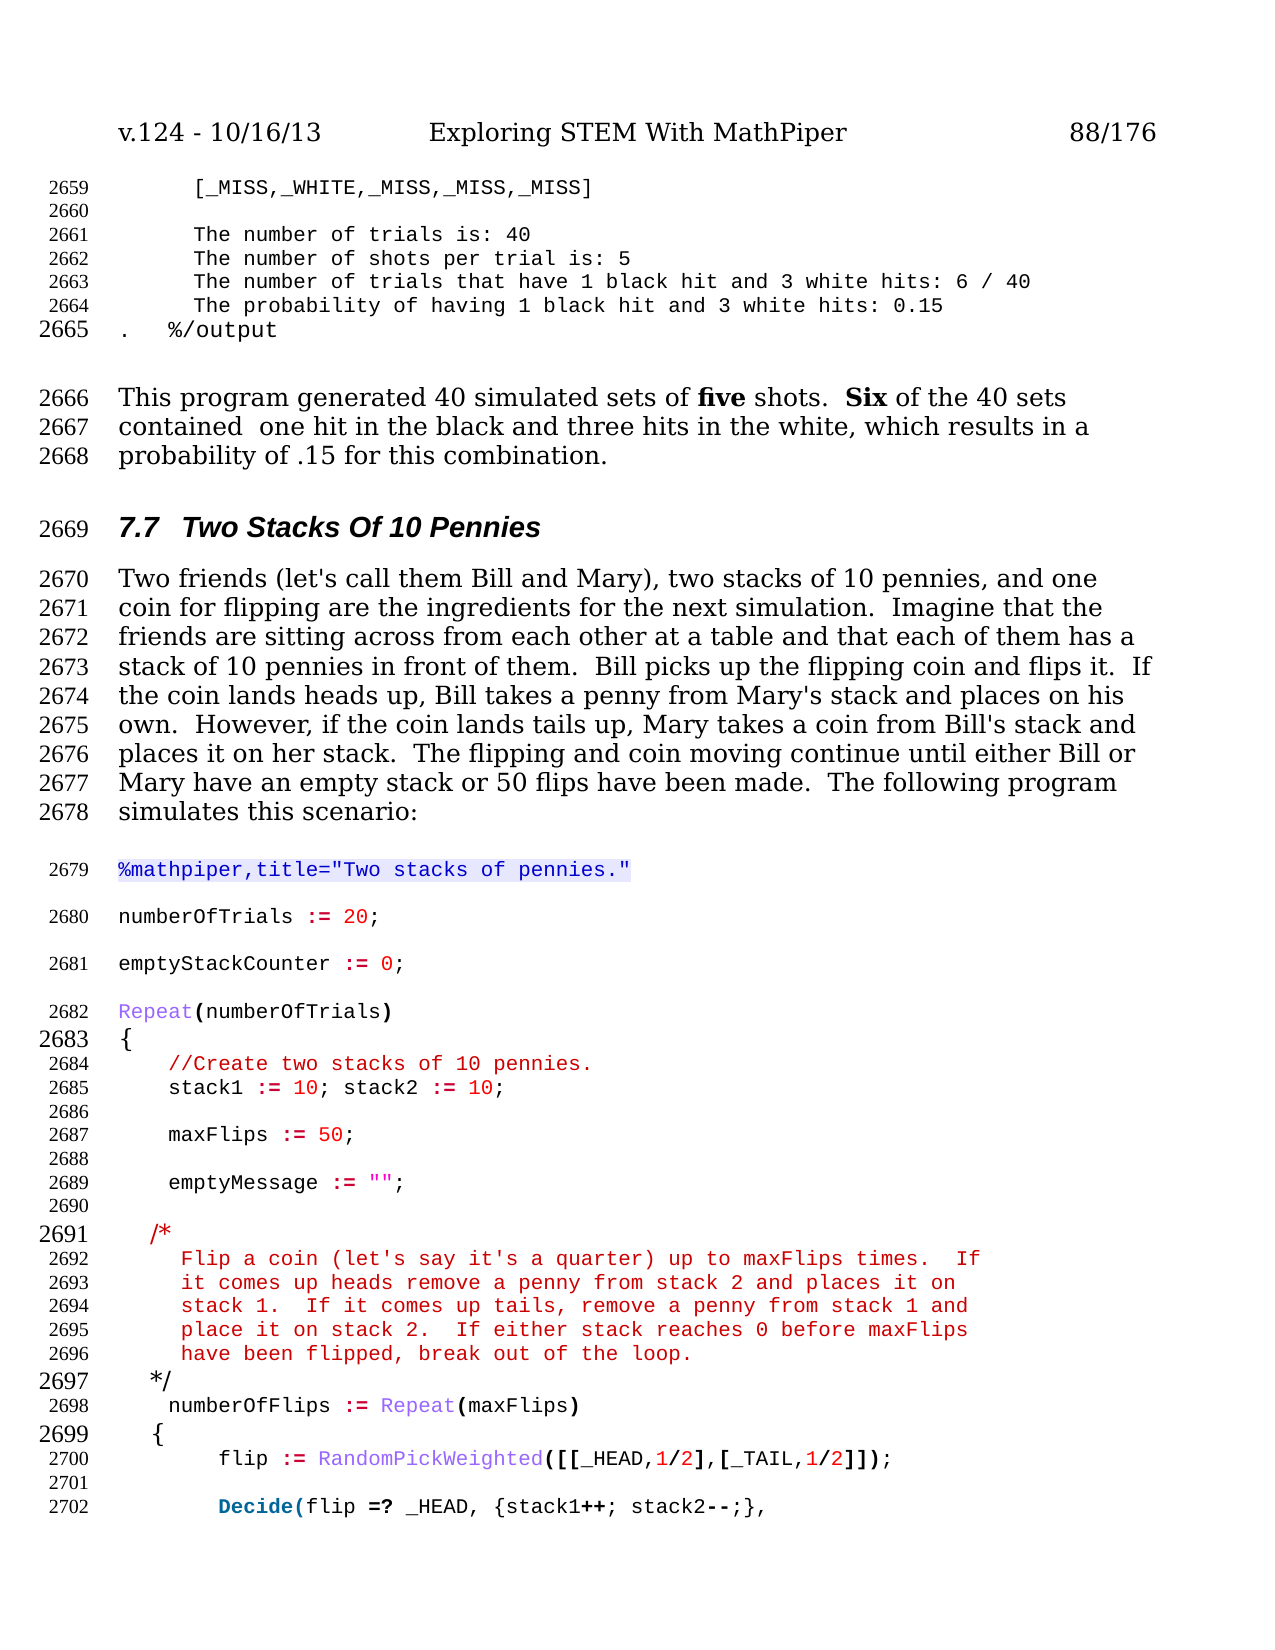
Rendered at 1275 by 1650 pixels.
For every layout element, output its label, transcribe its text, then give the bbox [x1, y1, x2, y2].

text Two friends (let's call them Bill and Mary), two stacks of 10 pennies, and one coin for flipping are the ingredients for the next simulation. Imagine that the friends are sitting across from each other at a table and that each of them has a stack of 10 pennies in front of them. Bill picks up the flipping coin and flips it. If the coin lands heads up, Bill takes a penny from Mary's stack and places on his own. However, if the coin lands tails up, Mary takes a coin from Bill's stack and places it on her stack. The flipping and coin moving continue until either Bill or Mary have an empty stack or 50 flips have been made. The following program simulates this scenario: [118, 564, 1157, 827]
text The number of trials that have 1 black hit and 3 white hits: 6 / 40 [118, 271, 1157, 295]
text numberOfTrials := 20; [118, 906, 1157, 930]
text The number of trials is: 40 [118, 224, 1157, 248]
text /* [118, 1219, 1157, 1248]
text The number of shots per trial is: 5 [118, 248, 1157, 271]
text flip := RandomPickWeighted([[_HEAD,1/2],[_TAIL,1/2]]); [118, 1448, 1157, 1472]
text have been flipped, break out of the loop. [118, 1343, 1157, 1366]
text it comes up heads remove a penny from stack 2 and places it on [118, 1272, 1157, 1295]
text place it on stack 2. If either stack reaches 0 before maxFlips [118, 1319, 1157, 1343]
text %mathpiper,title="Two stacks of pennies." [118, 859, 1157, 882]
text This program generated 40 simulated sets of five shots. Six of the 40 sets contained one hit in the black and three hits in the white, which results in a probability of .15 for this combination. [118, 383, 1157, 471]
subtitle Two Stacks Of 10 Pennies [118, 510, 1157, 543]
text emptyMessage := ""; [118, 1172, 1157, 1195]
text The probability of having 1 black hit and 3 white hits: 0.15 [118, 295, 1157, 319]
text */ [118, 1366, 1157, 1396]
text { [118, 1024, 1157, 1053]
text //Create two stacks of 10 pennies. [118, 1053, 1157, 1077]
text Repeat(numberOfTrials) [118, 1001, 1157, 1024]
text Flip a coin (let's say it's a quarter) up to maxFlips times. If [118, 1248, 1157, 1272]
text stack 1. If it comes up tails, remove a penny from stack 1 and [118, 1295, 1157, 1319]
text emptyStackCounter := 0; [118, 953, 1157, 977]
text { [118, 1419, 1157, 1448]
text numberOfFlips := Repeat(maxFlips) [118, 1396, 1157, 1419]
text Decide(flip =? _HEAD, {stack1++; stack2--;}, [118, 1496, 1157, 1519]
text . %/output [118, 319, 1157, 344]
text stack1 := 10; stack2 := 10; [118, 1077, 1157, 1101]
text maxFlips := 50; [118, 1124, 1157, 1148]
text [_MISS,_WHITE,_MISS,_MISS,_MISS] [118, 177, 1157, 200]
